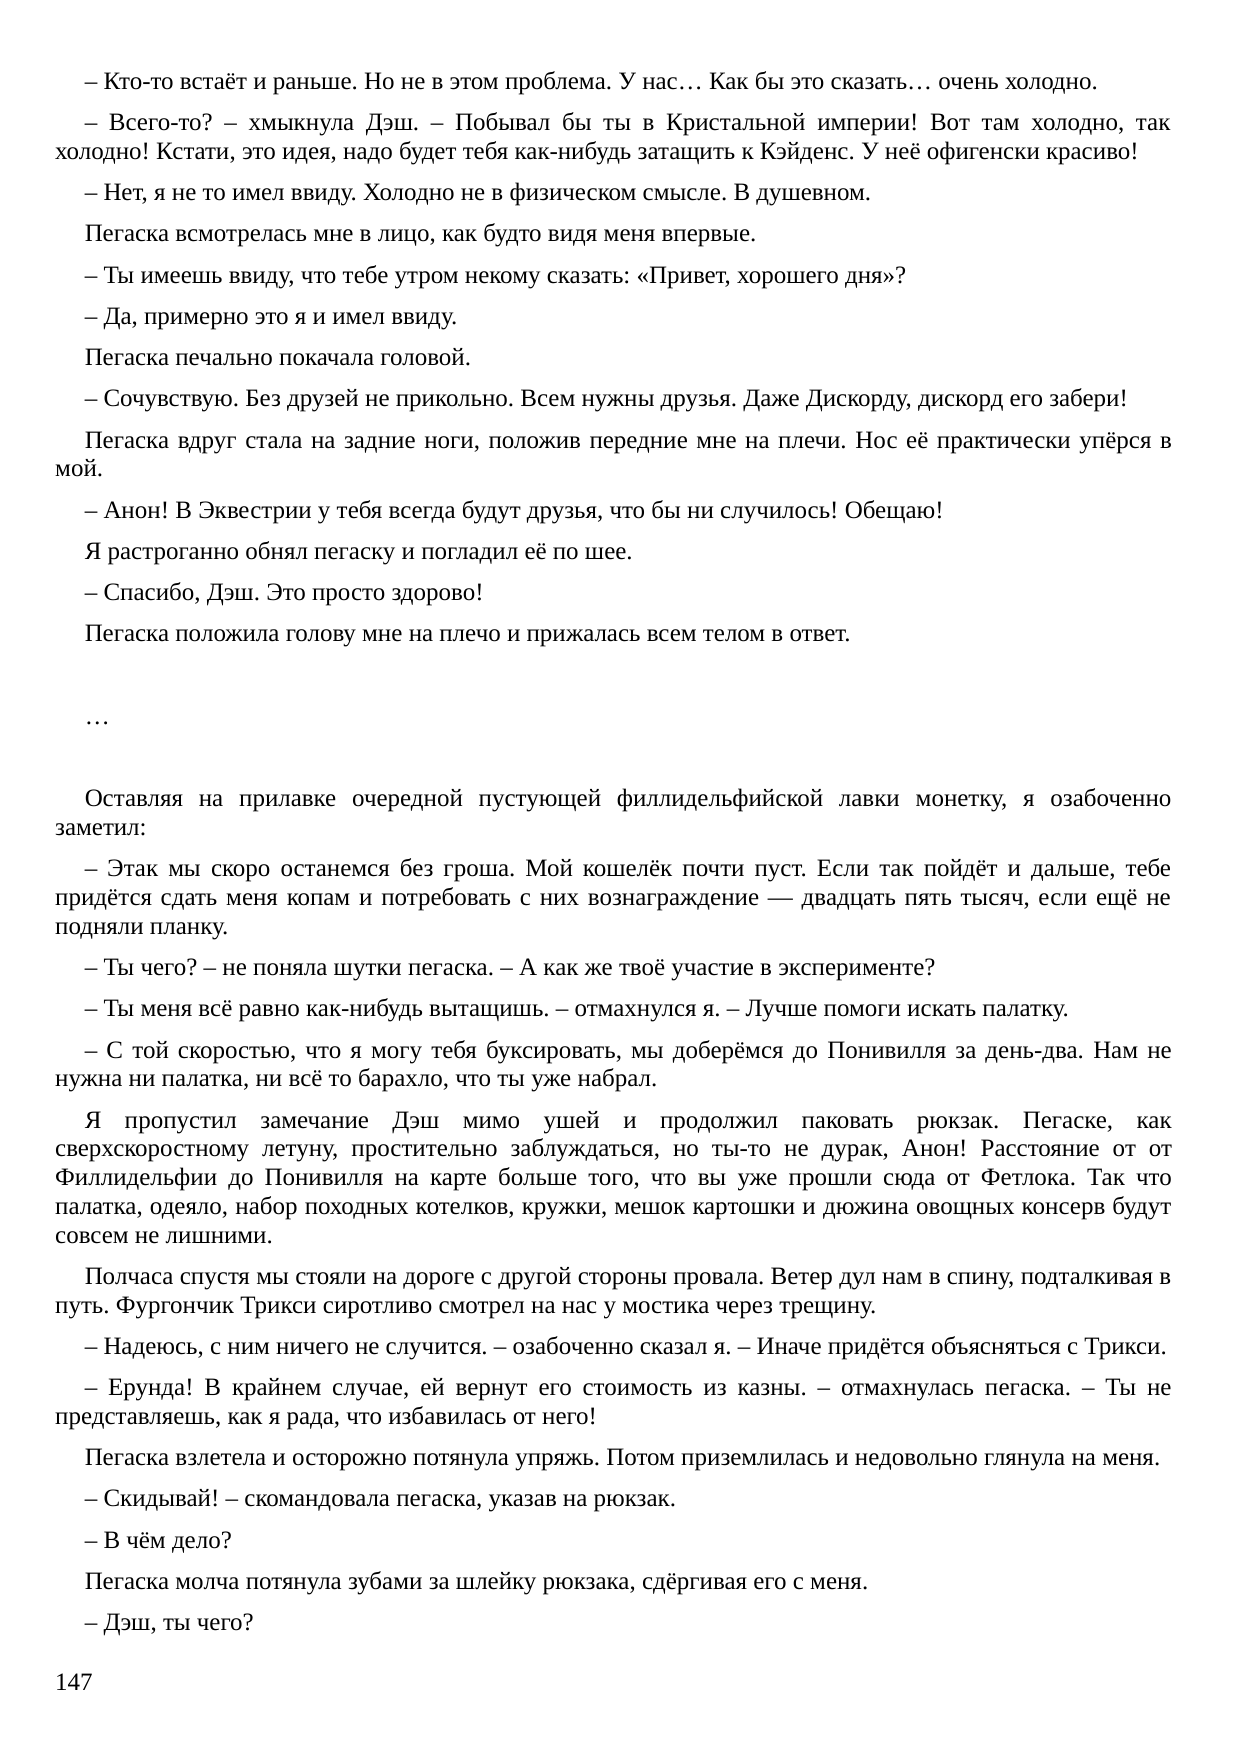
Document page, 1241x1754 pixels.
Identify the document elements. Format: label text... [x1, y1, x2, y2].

text Пегаска печально покачала головой. [55, 342, 1173, 371]
text Оставляя на прилавке очередной пустующей филлидельфийской лавки монетку, я озабоченно заметил: [55, 783, 1173, 841]
text … [55, 701, 1173, 730]
text – Ты меня всё равно как-нибудь вытащишь. – отмахнулся я. – Лучше помоги искать палатку. [55, 993, 1173, 1022]
text – С той скоростью, что я могу тебя буксировать, мы доберёмся до Понивилля за день-два. Нам не нужна ни палатка, ни всё то барахло, что ты уже набрал. [55, 1035, 1173, 1092]
text – Нет, я не то имел ввиду. Холодно не в физическом смысле. В душевном. [55, 177, 1173, 206]
text Пегаска положила голову мне на плечо и прижалась всем телом в ответ. [55, 618, 1173, 647]
text – Дэш, ты чего? [55, 1607, 1173, 1636]
text Пегаска взлетела и осторожно потянула упряжь. Потом приземлилась и недовольно глянула на меня. [55, 1442, 1173, 1471]
text – Ты имеешь ввиду, что тебе утром некому сказать: «Привет, хорошего дня»? [55, 260, 1173, 288]
text – Скидывай! – скомандовала пегаска, указав на рюкзак. [55, 1483, 1173, 1512]
text – Да, примерно это я и имел ввиду. [55, 301, 1173, 330]
text – Надеюсь, с ним ничего не случится. – озабоченно сказал я. – Иначе придётся объясняться с Трикси. [55, 1331, 1173, 1360]
text – Ерунда! В крайнем случае, ей вернут его стоимость из казны. – отмахнулась пегаска. – Ты не представляешь, как я рада, что избавилась от него! [55, 1372, 1173, 1430]
text – Спасибо, Дэш. Это просто здорово! [55, 577, 1173, 606]
text – Кто-то встаёт и раньше. Но не в этом проблема. У нас… Как бы это сказать… очень холодно. [55, 66, 1173, 95]
text – Анон! В Эквестрии у тебя всегда будут друзья, что бы ни случилось! Обещаю! [55, 495, 1173, 523]
text – Всего-то? – хмыкнула Дэш. – Побывал бы ты в Кристальной империи! Вот там холодно, так холодно! Кстати, это идея, надо будет тебя как-нибудь затащить к Кэйденс. У неё офигенски красиво! [55, 107, 1173, 165]
text Я пропустил замечание Дэш мимо ушей и продолжил паковать рюкзак. Пегаске, как сверхскоростному летуну, простительно заблуждаться, но ты-то не дурак, Анон! Расстояние от от Филлидельфии до Понивилля на карте больше того, что вы уже прошли сюда от Фетлока. Так что палатка, одеяло, набор походных котелков, кружки, мешок картошки и дюжина овощных консерв будут совсем не лишними. [55, 1105, 1173, 1248]
text Пегаска молча потянула зубами за шлейку рюкзака, сдёргивая его с меня. [55, 1566, 1173, 1595]
text Я растроганно обнял пегаску и погладил её по шее. [55, 536, 1173, 565]
text Полчаса спустя мы стояли на дороге с другой стороны провала. Ветер дул нам в спину, подталкивая в путь. Фургончик Трикси сиротливо смотрел на нас у мостика через трещину. [55, 1261, 1173, 1318]
text Пегаска вдруг стала на задние ноги, положив передние мне на плечи. Нос её практически упёрся в мой. [55, 425, 1173, 482]
text – Этак мы скоро останемся без гроша. Мой кошелёк почти пуст. Если так пойдёт и дальше, тебе придётся сдать меня копам и потребовать с них вознаграждение — двадцать пять тысяч, если ещё не подняли планку. [55, 853, 1173, 940]
text – Сочувствую. Без друзей не прикольно. Всем нужны друзья. Даже Дискорду, дискорд его забери! [55, 383, 1173, 412]
text Пегаска всмотрелась мне в лицо, как будто видя меня впервые. [55, 218, 1173, 247]
text – Ты чего? – не поняла шутки пегаска. – А как же твоё участие в эксперименте? [55, 952, 1173, 981]
text – В чём дело? [55, 1525, 1173, 1553]
